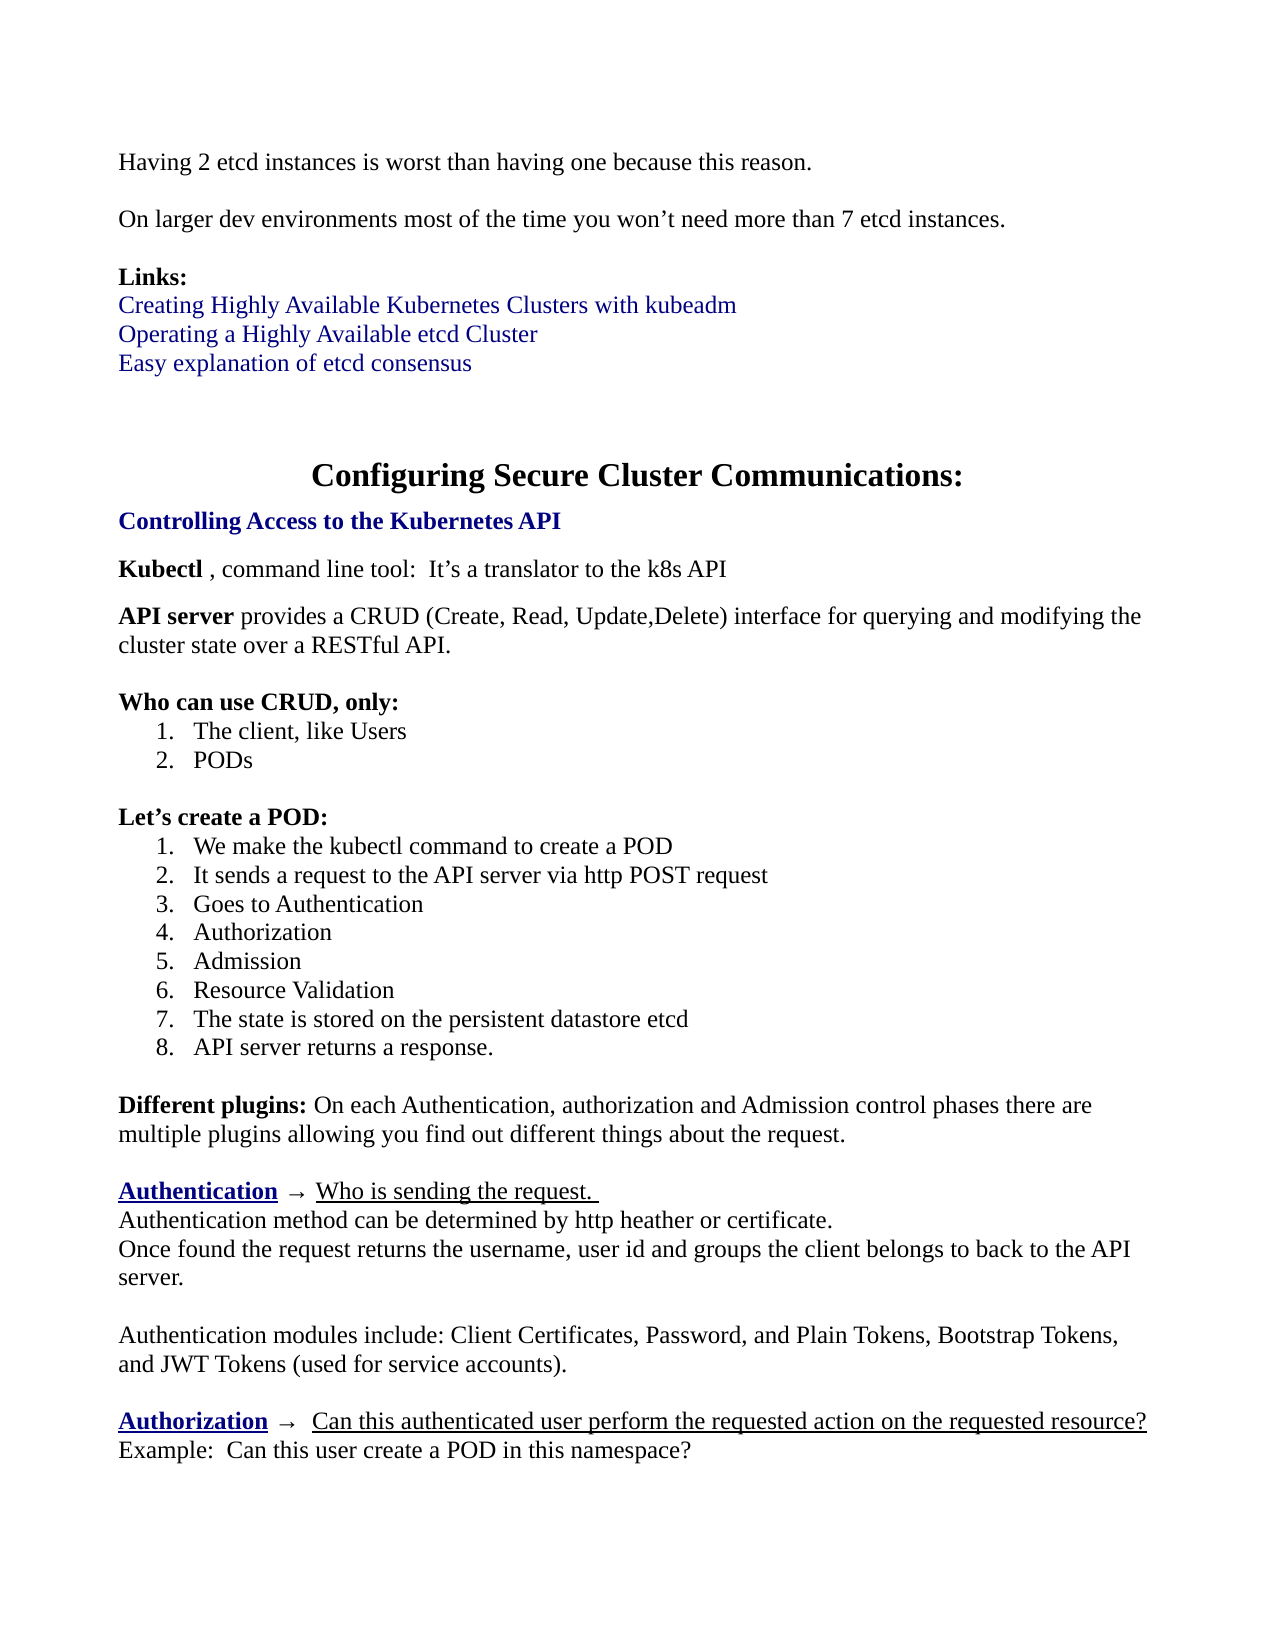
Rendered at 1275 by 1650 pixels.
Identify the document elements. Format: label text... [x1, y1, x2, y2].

text Operating a Highly Available etcd Cluster [118, 319, 1157, 348]
list Goes to Authentication [156, 889, 1157, 917]
list API server returns a response. [156, 1032, 1157, 1061]
text Authentication → Who is sending the request. [118, 1176, 1157, 1205]
text API server provides a CRUD (Create, Read, Update,Delete) interface for querying and modifying the cluster state over a RESTful API. [118, 601, 1157, 659]
subtitle Configuring Secure Cluster Communications: [118, 455, 1157, 493]
text Authorization → Can this authenticated user perform the requested action on the requested resource? [118, 1406, 1157, 1435]
list The client, like Users [156, 716, 1157, 745]
list Admission [156, 946, 1157, 975]
list It sends a request to the API server via http POST request [156, 860, 1157, 889]
text Different plugins: On each Authentication, authorization and Admission control phases there are multiple plugins allowing you find out different things about the request. [118, 1090, 1157, 1147]
text On larger dev environments most of the time you won’t need more than 7 etcd instances. [118, 204, 1157, 233]
text Creating Highly Available Kubernetes Clusters with kubeadm [118, 291, 1157, 319]
text Once found the request returns the username, user id and groups the client belongs to back to the API server. [118, 1234, 1157, 1291]
list Authorization [156, 917, 1157, 946]
list The state is stored on the persistent datastore etcd [156, 1004, 1157, 1032]
text Controlling Access to the Kubernetes API [118, 506, 1157, 535]
text Links: [118, 262, 1157, 291]
text Easy explanation of etcd consensus [118, 348, 1157, 377]
list Resource Validation [156, 975, 1157, 1004]
text Kubectl , command line tool: It’s a translator to the k8s API [118, 554, 1157, 582]
text Having 2 etcd instances is worst than having one because this reason. [118, 147, 1157, 176]
list We make the kubectl command to create a POD [156, 831, 1157, 860]
text Let’s create a POD: [118, 802, 1157, 831]
text Example: Can this user create a POD in this namespace? [118, 1435, 1157, 1464]
list PODs [156, 745, 1157, 774]
text Authentication method can be determined by http heather or certificate. [118, 1205, 1157, 1234]
text Authentication modules include: Client Certificates, Password, and Plain Tokens, Bootstrap Tokens, and JWT Tokens (used for service accounts). [118, 1320, 1157, 1377]
text Who can use CRUD, only: [118, 687, 1157, 716]
